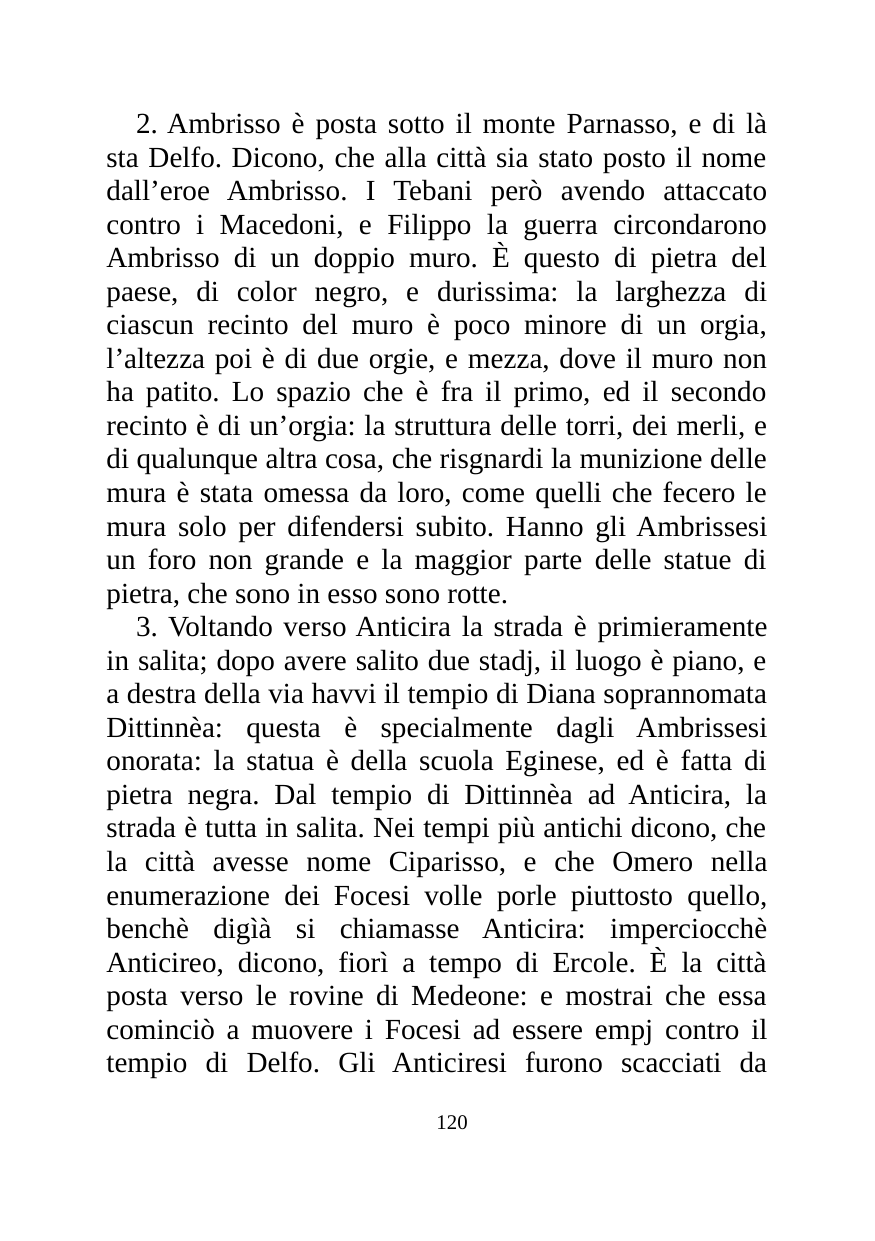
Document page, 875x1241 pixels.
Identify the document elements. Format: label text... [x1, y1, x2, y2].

text 2. Ambrisso è posta sotto il monte Parnasso, e di là sta Delfo. Dicono, che alla città sia stato posto il nome dall’eroe Ambrisso. I Tebani però avendo attaccato contro i Macedoni, e Filippo la guerra circondarono Ambrisso di un doppio muro. È questo di pietra del paese, di color negro, e durissima: la larghezza di ciascun recinto del muro è poco minore di un orgia, l’altezza poi è di due orgie, e mezza, dove il muro non ha patito. Lo spazio che è fra il primo, ed il secondo recinto è di un’orgia: la struttura delle torri, dei merli, e di qualunque altra cosa, che risgnardi la munizione delle mura è stata omessa da loro, come quelli che fecero le mura solo per difendersi subito. Hanno gli Ambrissesi un foro non grande e la maggior parte delle statue di pietra, che sono in esso sono rotte. [106, 106, 768, 609]
text 3. Voltando verso Anticira la strada è primieramente in salita; dopo avere salito due stadj, il luogo è piano, e a destra della via havvi il tempio di Diana soprannomata Dittinnèa: questa è specialmente dagli Ambrissesi onorata: la statua è della scuola Eginese, ed è fatta di pietra negra. Dal tempio di Dittinnèa ad Anticira, la strada è tutta in salita. Nei tempi più antichi dicono, che la città avesse nome Ciparisso, e che Omero nella enumerazione dei Focesi volle porle piuttosto quello, benchè digìà si chiamasse Anticira: imperciocchè Anticireo, dicono, fiorì a tempo di Ercole. È la città posta verso le rovine di Medeone: e mostrai che essa cominciò a muovere i Focesi ad essere empj contro il tempio di Delfo. Gli Anticiresi furono scacciati da [106, 609, 768, 1079]
